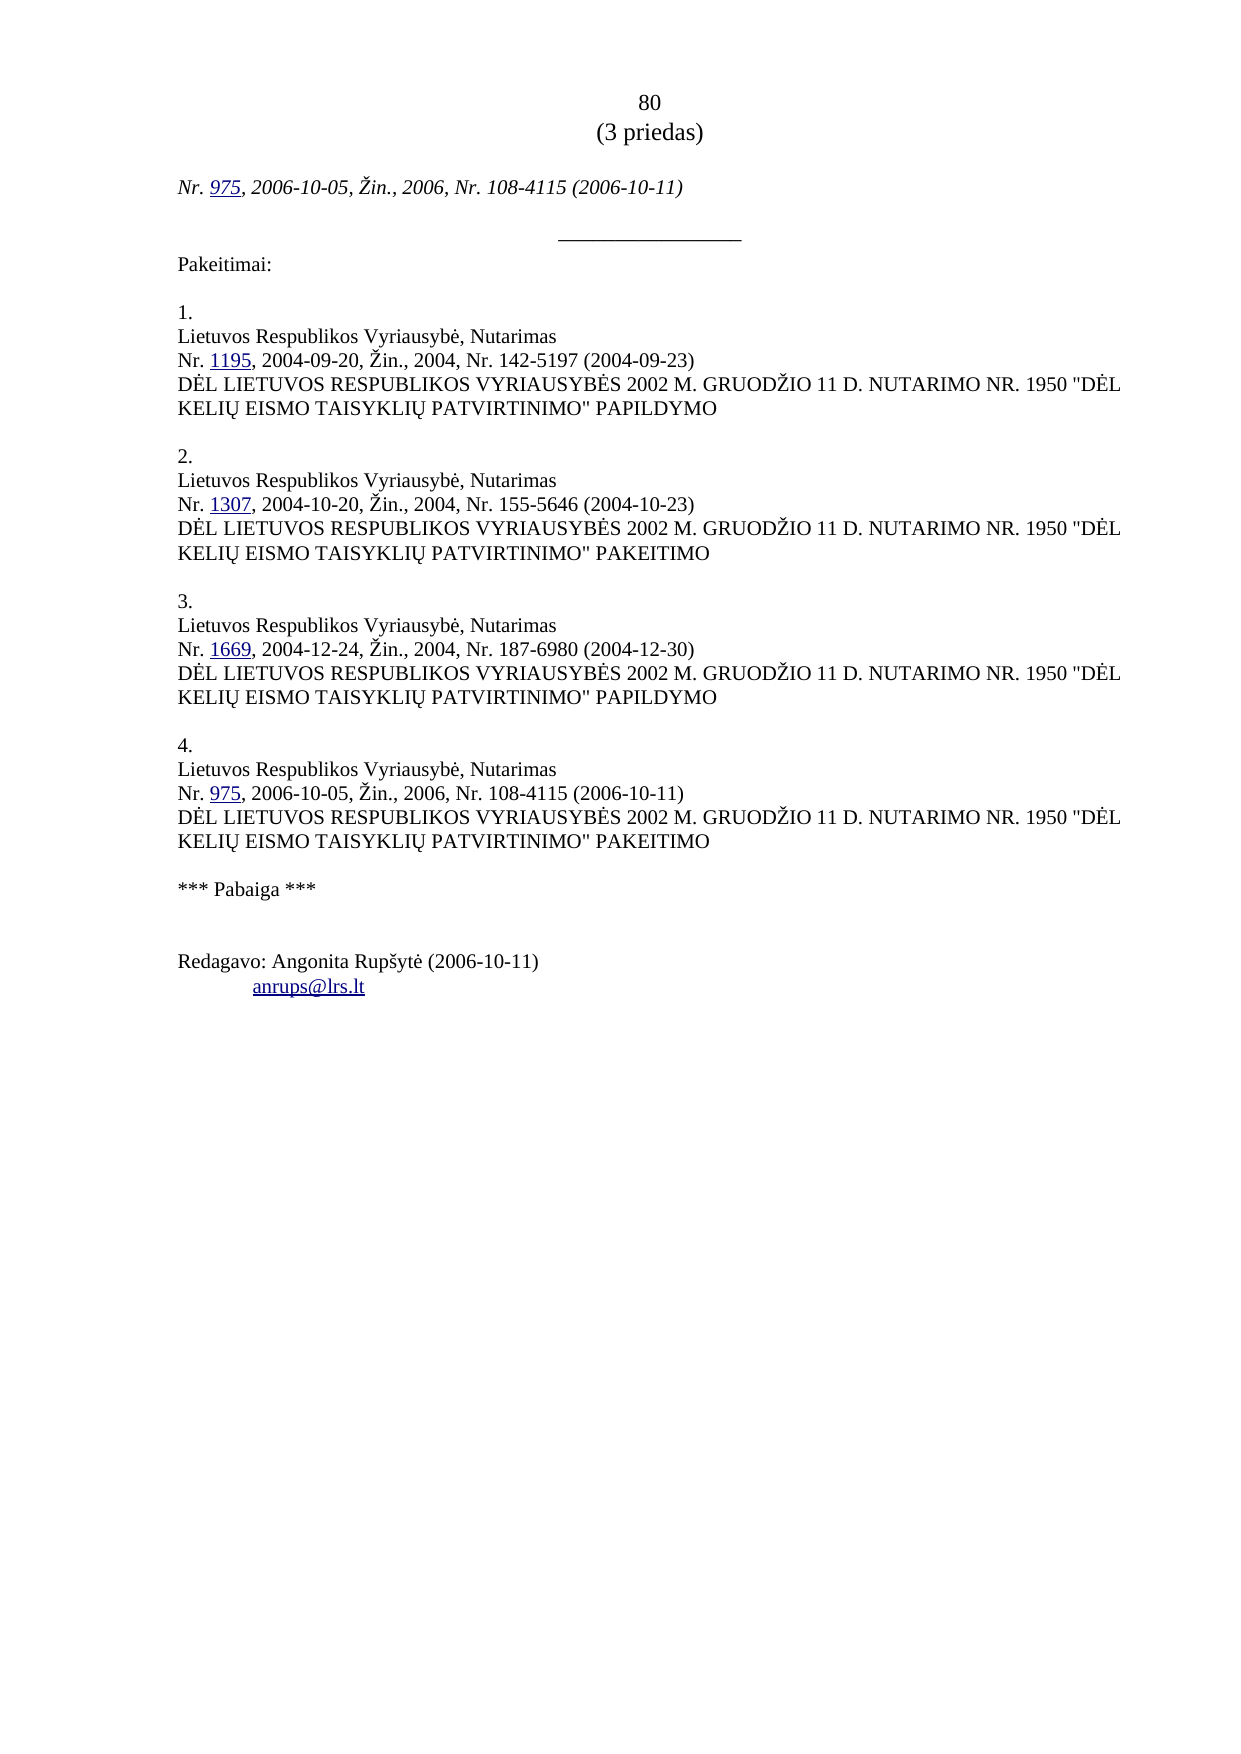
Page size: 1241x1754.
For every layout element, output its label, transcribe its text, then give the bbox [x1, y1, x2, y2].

text Pakeitimai: [177, 252, 1122, 276]
text 2. [177, 444, 1122, 468]
text anrups@lrs.lt [177, 973, 1122, 998]
text Lietuvos Respublikos Vyriausybė, Nutarimas [177, 324, 1122, 348]
text Lietuvos Respublikos Vyriausybė, Nutarimas [177, 757, 1122, 781]
text DĖL LIETUVOS RESPUBLIKOS VYRIAUSYBĖS 2002 M. GRUODŽIO 11 D. NUTARIMO NR. 1950 "DĖL KELIŲ EISMO TAISYKLIŲ PATVIRTINIMO" PAPILDYMO [177, 372, 1122, 420]
text *** Pabaiga *** [177, 877, 1122, 901]
text 4. [177, 733, 1122, 757]
text DĖL LIETUVOS RESPUBLIKOS VYRIAUSYBĖS 2002 M. GRUODŽIO 11 D. NUTARIMO NR. 1950 "DĖL KELIŲ EISMO TAISYKLIŲ PATVIRTINIMO" PAKEITIMO [177, 516, 1122, 564]
text DĖL LIETUVOS RESPUBLIKOS VYRIAUSYBĖS 2002 M. GRUODŽIO 11 D. NUTARIMO NR. 1950 "DĖL KELIŲ EISMO TAISYKLIŲ PATVIRTINIMO" PAKEITIMO [177, 805, 1122, 853]
text Redagavo: Angonita Rupšytė (2006-10-11) [177, 949, 1122, 973]
text Nr. 975, 2006-10-05, Žin., 2006, Nr. 108-4115 (2006-10-11) [177, 175, 1122, 199]
text Nr. 1669, 2004-12-24, Žin., 2004, Nr. 187-6980 (2004-12-30) [177, 637, 1122, 661]
text 3. [177, 588, 1122, 613]
text DĖL LIETUVOS RESPUBLIKOS VYRIAUSYBĖS 2002 M. GRUODŽIO 11 D. NUTARIMO NR. 1950 "DĖL KELIŲ EISMO TAISYKLIŲ PATVIRTINIMO" PAPILDYMO [177, 661, 1122, 709]
text –––––––––––––––– [177, 225, 1122, 252]
text 1. [177, 300, 1122, 324]
text Nr. 975, 2006-10-05, Žin., 2006, Nr. 108-4115 (2006-10-11) [177, 781, 1122, 805]
text Lietuvos Respublikos Vyriausybė, Nutarimas [177, 613, 1122, 637]
text Lietuvos Respublikos Vyriausybė, Nutarimas [177, 468, 1122, 492]
text Nr. 1195, 2004-09-20, Žin., 2004, Nr. 142-5197 (2004-09-23) [177, 348, 1122, 372]
text Nr. 1307, 2004-10-20, Žin., 2004, Nr. 155-5646 (2004-10-23) [177, 492, 1122, 516]
